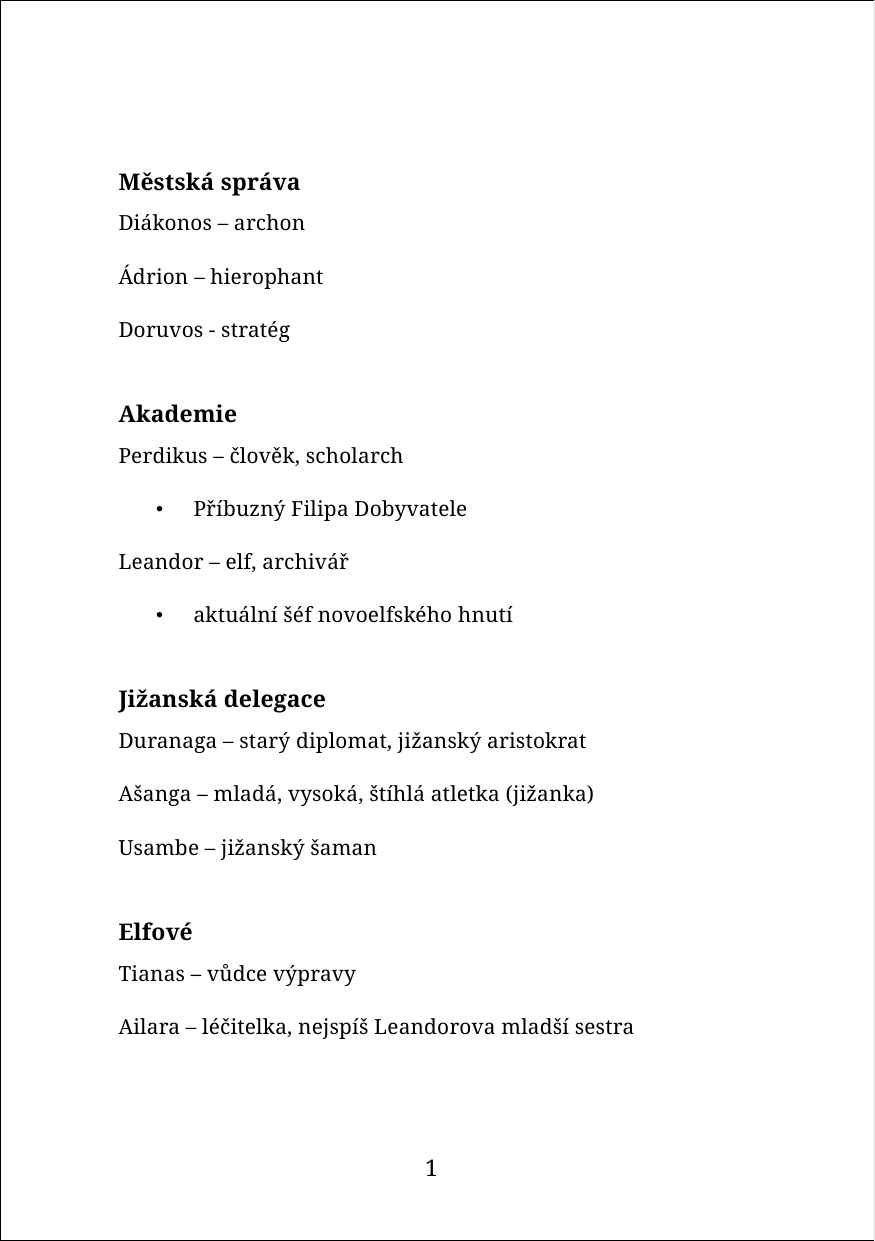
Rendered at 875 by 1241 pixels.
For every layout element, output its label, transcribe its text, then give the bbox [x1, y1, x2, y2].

subtitle Jižanská delegace [118, 683, 756, 714]
text Ailara – léčitelka, nejspíš Leandorova mladší sestra [118, 1012, 756, 1040]
text Tianas – vůdce výpravy [118, 959, 756, 987]
text Duranaga – starý diplomat, jižanský aristokrat [118, 726, 756, 755]
text Perdikus – člověk, scholarch [118, 441, 756, 469]
list Příbuzný Filipa Dobyvatele [156, 494, 756, 522]
text Doruvos - stratég [118, 315, 756, 343]
text Diákonos – archon [118, 208, 756, 237]
list aktuální šéf novoelfského hnutí [156, 601, 756, 629]
subtitle Akademie [118, 398, 756, 429]
text Usambe – jižanský šaman [118, 833, 756, 861]
text Leandor – elf, archivář [118, 547, 756, 576]
subtitle Elfové [118, 916, 756, 947]
text Ádrion – hierophant [118, 262, 756, 290]
subtitle Městská správa [118, 166, 756, 197]
text Ašanga – mladá, vysoká, štíhlá atletka (jižanka) [118, 779, 756, 808]
